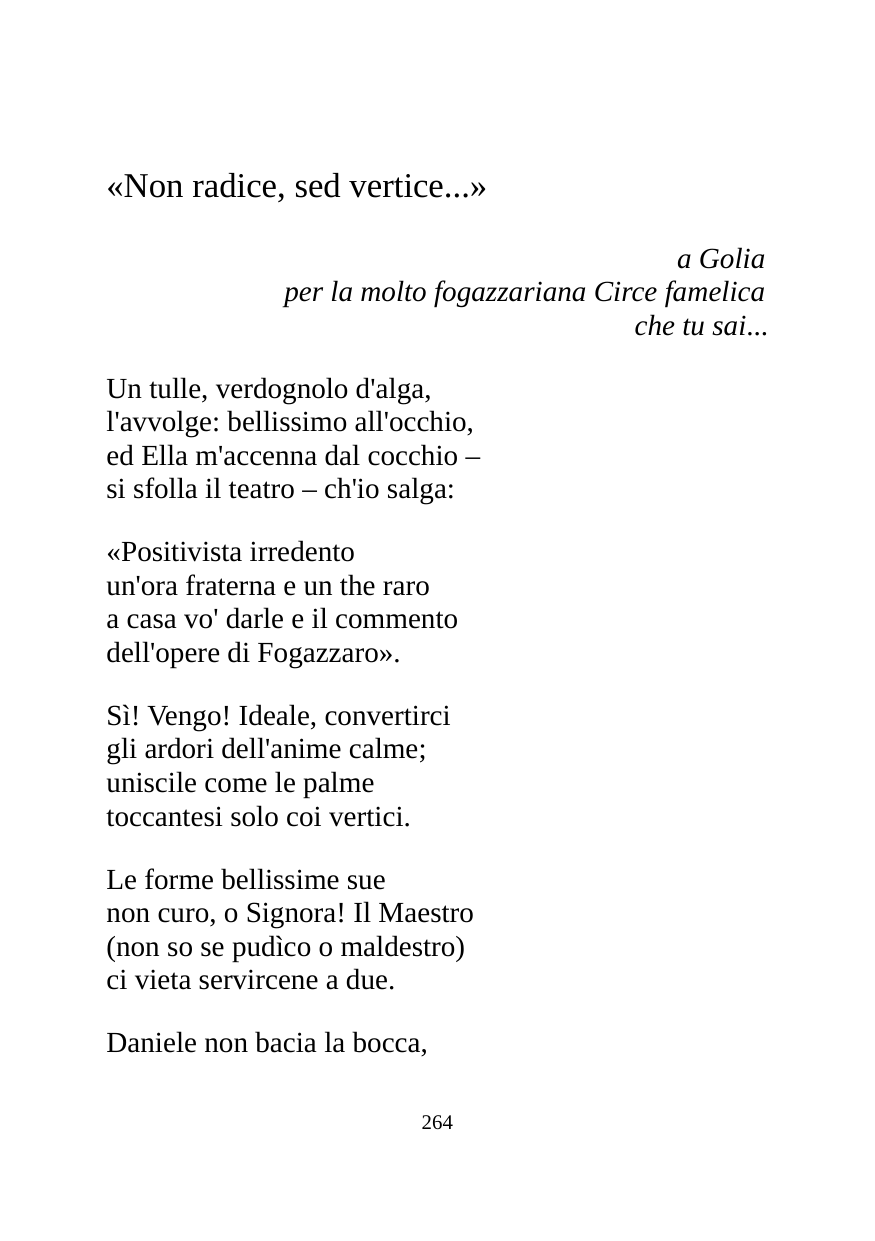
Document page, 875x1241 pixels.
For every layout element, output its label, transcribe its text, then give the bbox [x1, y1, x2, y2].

text per la molto fogazzariana Circe famelica [106, 274, 768, 308]
subtitle «Non radice, sed vertice...» [106, 165, 768, 205]
text ed Ella m'accenna dal cocchio – [106, 438, 768, 471]
text (non so se pudìco o maldestro) [106, 929, 768, 962]
text Le forme bellissime sue [106, 862, 768, 895]
text Sì! Vengo! Ideale, convertirci [106, 698, 768, 732]
text a Golia [106, 241, 768, 274]
text toccantesi solo coi vertici. [106, 799, 768, 832]
text dell'opere di Fogazzaro». [106, 635, 768, 669]
text «Positivista irredento [106, 534, 768, 568]
text Daniele non bacia la bocca, [106, 1025, 768, 1059]
text gli ardori dell'anime calme; [106, 732, 768, 765]
text uniscile come le palme [106, 765, 768, 799]
text un'ora fraterna e un the raro [106, 568, 768, 602]
text a casa vo' darle e il commento [106, 602, 768, 635]
text si sfolla il teatro – ch'io salga: [106, 471, 768, 505]
text Un tulle, verdognolo d'alga, [106, 371, 768, 404]
text che tu sai... [106, 308, 768, 341]
text ci vieta servircene a due. [106, 962, 768, 996]
text l'avvolge: bellissimo all'occhio, [106, 404, 768, 438]
text non curo, o Signora! Il Maestro [106, 895, 768, 929]
